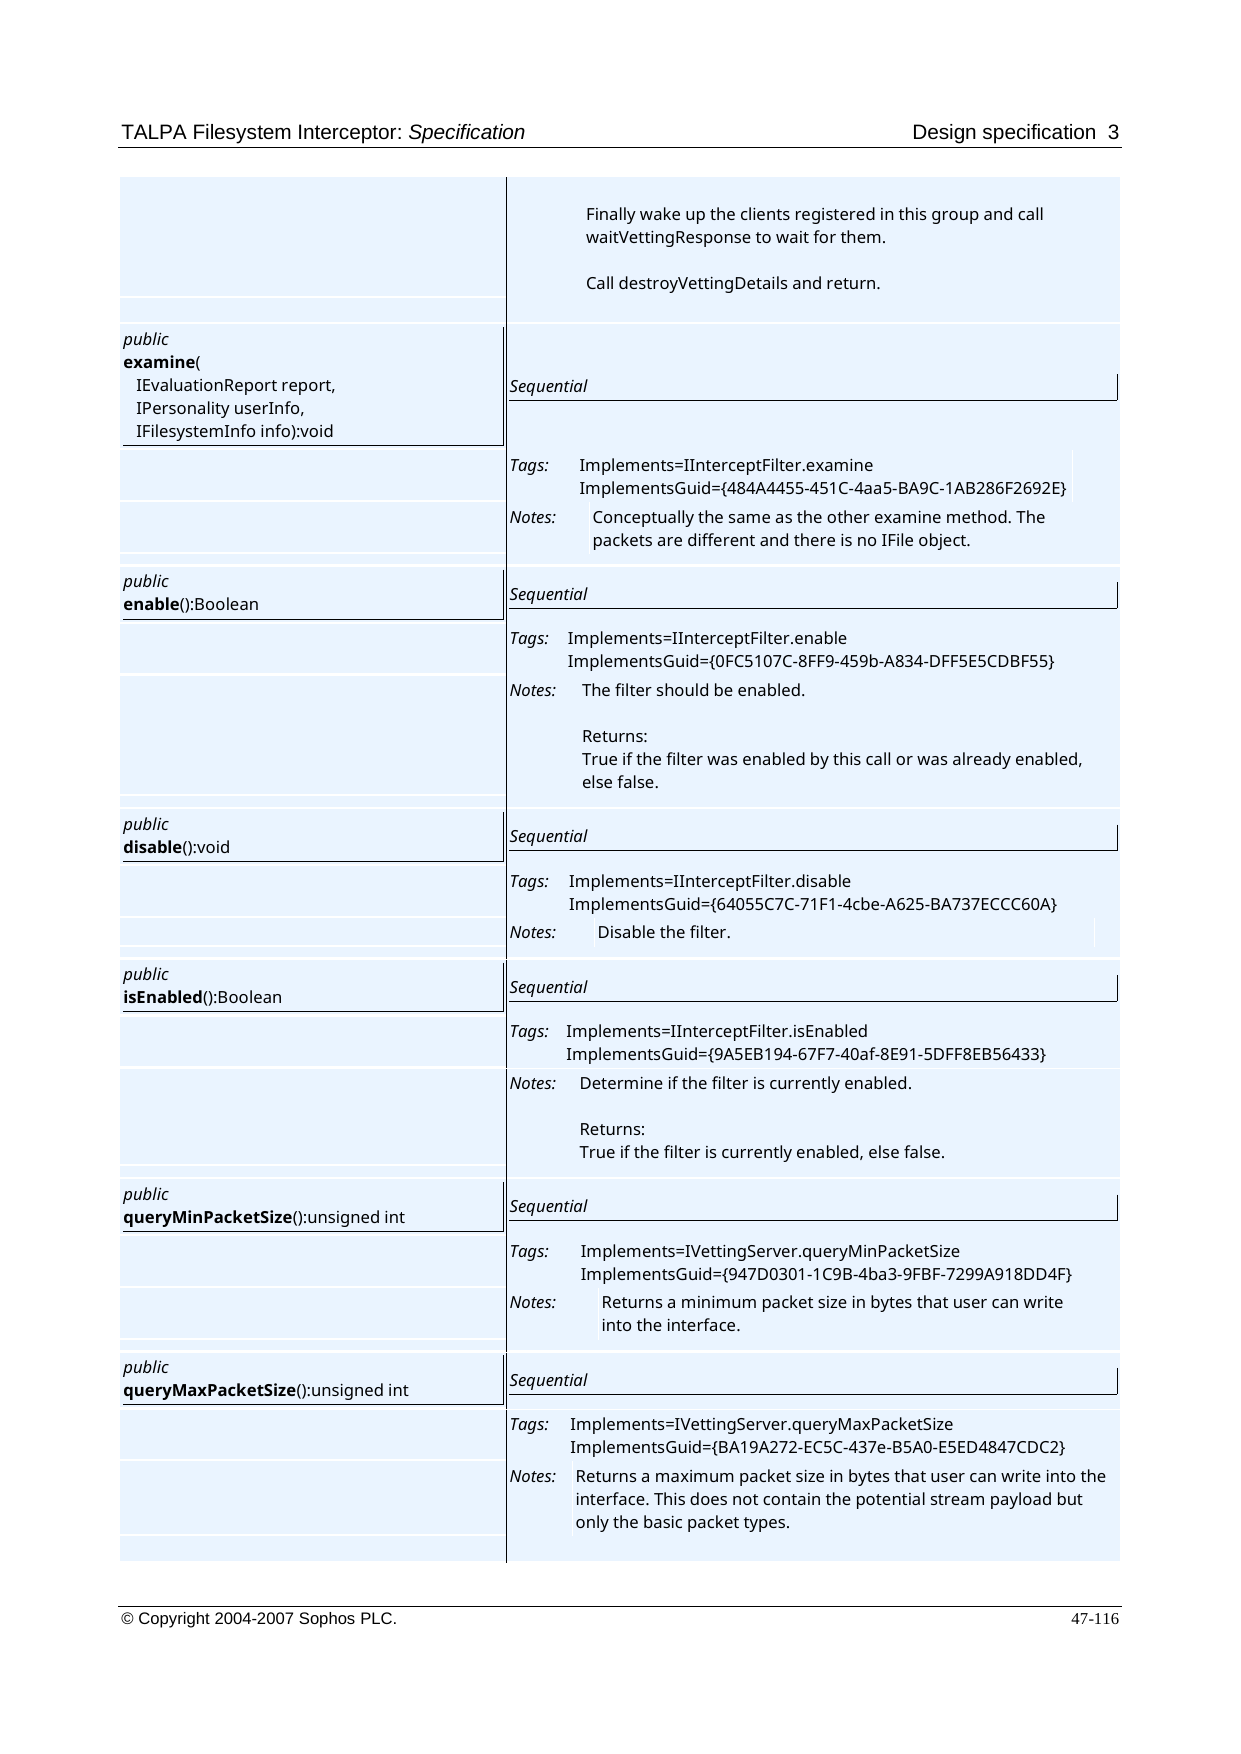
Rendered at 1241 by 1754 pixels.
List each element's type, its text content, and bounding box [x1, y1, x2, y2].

table_cell [1085, 502, 1120, 554]
table_header [120, 947, 506, 957]
table_header [120, 1461, 506, 1534]
table_header [120, 450, 506, 500]
table_header [1088, 1236, 1120, 1288]
table_cell Disable the filter. [595, 918, 1094, 947]
table_cell Determine if the filter is currently enabled. Returns: True if the filter is currently enabled, else false. [576, 1069, 1080, 1166]
table_header Returns a maximum packet size in bytes that user can write into the interface. This does not contain the potential stream payload but only the basic packet types. [573, 1461, 1120, 1536]
table_header [507, 1166, 1120, 1177]
table_header [507, 947, 1120, 957]
table_cell Sequential [507, 1179, 1120, 1236]
table_cell Sequential [507, 567, 1120, 624]
table_cell Conceptually the same as the other examine method. The packets are different and there is no IFile object. [590, 502, 1085, 554]
table_cell public queryMinPacketSize():unsigned int [120, 1179, 506, 1234]
table_cell public isEnabled():Boolean [120, 960, 506, 1014]
table_cell Notes: [507, 1288, 598, 1340]
table_header Finally wake up the clients registered in this group and call waitVettingResponse to wait for them. Call destroyVettingDetails and return. [583, 177, 1120, 298]
table_header Implements=IInterceptFilter.isEnabled ImplementsGuid={9A5EB194-67F7-40af-8E91-5DFF8EB56433} [563, 1017, 1093, 1068]
table_header Notes: [507, 1461, 572, 1536]
table_cell [507, 1536, 1120, 1561]
table_cell Sequential [507, 960, 1120, 1017]
table_cell public disable():void [120, 809, 506, 864]
table_cell Sequential [507, 809, 1120, 866]
table_header Implements=IInterceptFilter.disable ImplementsGuid={64055C7C-71F1-4cbe-A625-BA737ECCC60A} [566, 866, 1109, 918]
table_cell [1095, 918, 1120, 947]
table_header [120, 1410, 506, 1459]
table_cell [1080, 1069, 1120, 1166]
table_header [1109, 866, 1120, 918]
table_header Tags: [507, 1410, 567, 1461]
table_header Tags: [507, 450, 576, 502]
table_cell [1101, 1288, 1120, 1340]
table_header Tags: [507, 1017, 563, 1068]
table_header [1073, 450, 1120, 502]
table_header Tags: [507, 866, 566, 918]
table_header [120, 624, 506, 673]
table_cell Notes: [507, 676, 579, 796]
table_cell public queryMaxPacketSize():unsigned int [120, 1353, 506, 1407]
table_cell [120, 676, 506, 794]
table_cell [507, 298, 1120, 322]
table_cell Sequential [507, 1353, 1120, 1409]
table_header Implements=IVettingServer.queryMinPacketSize ImplementsGuid={947D0301-1C9B-4ba3-9FBF-7299A918DD4F} [578, 1236, 1088, 1288]
table_header Tags: [507, 1236, 578, 1288]
table_cell [120, 918, 506, 945]
table_cell Notes: [507, 1069, 576, 1166]
table_header [507, 1340, 1120, 1350]
table_cell [120, 298, 506, 322]
table_cell public enable():Boolean [120, 567, 506, 622]
table_header Implements=IInterceptFilter.examine ImplementsGuid={484A4455-451C-4aa5-BA9C-1AB286F2692E} [576, 450, 1072, 502]
table_cell Sequential [507, 324, 1120, 450]
table_header [120, 1236, 506, 1286]
table_header [120, 796, 506, 807]
table_header [1097, 1410, 1120, 1461]
table_header [120, 866, 506, 916]
table_header [1074, 624, 1120, 676]
table_header Implements=IVettingServer.queryMaxPacketSize ImplementsGuid={BA19A272-EC5C-437e-B5A0-E5ED4847CDC2} [567, 1410, 1097, 1461]
table_header Tags: [507, 624, 565, 676]
table_cell [120, 502, 506, 552]
table_header [120, 1340, 506, 1350]
table_cell [1096, 676, 1120, 796]
table_header [120, 1017, 506, 1066]
table_header [507, 554, 1120, 564]
table_header [120, 1166, 506, 1177]
table_header [1093, 1017, 1120, 1068]
table_cell The filter should be enabled. Returns: True if the filter was enabled by this call or was already enabled, else false. [579, 676, 1096, 796]
table_cell [120, 1069, 506, 1164]
table_cell Returns a minimum packet size in bytes that user can write into the interface. [599, 1288, 1101, 1340]
table_cell [120, 1288, 506, 1338]
table_header [507, 177, 583, 298]
table_cell [120, 1536, 506, 1561]
table_cell Notes: [507, 918, 594, 947]
table_header [120, 177, 506, 296]
table_cell Notes: [507, 502, 589, 554]
table_header Implements=IInterceptFilter.enable ImplementsGuid={0FC5107C-8FF9-459b-A834-DFF5E5CDBF55} [565, 624, 1074, 676]
table_header [120, 554, 506, 564]
table_header [507, 796, 1120, 807]
table_cell public examine( IEvaluationReport report, IPersonality userInfo, IFilesystemInfo info):void [120, 324, 506, 448]
